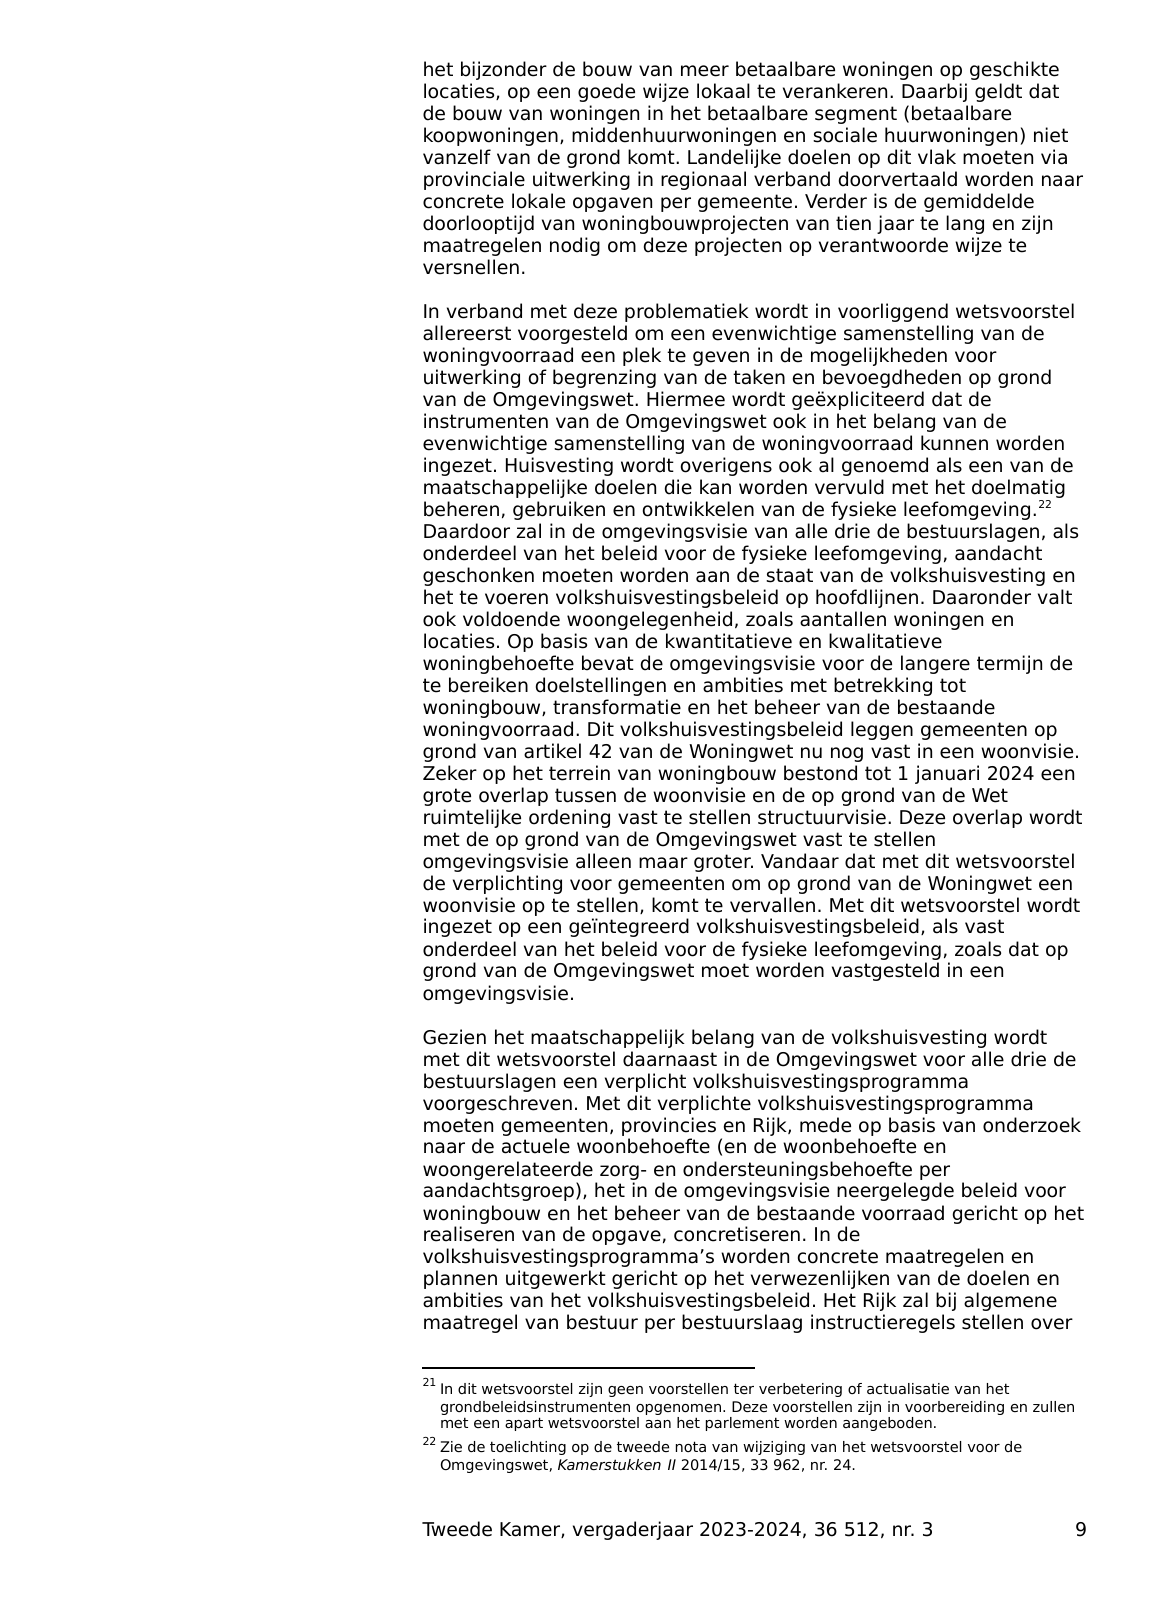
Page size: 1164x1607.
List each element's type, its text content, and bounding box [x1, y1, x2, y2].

text het bijzonder de bouw van meer betaalbare woningen op geschikte locaties, op een goede wijze lokaal te verankeren. Daarbij geldt dat de bouw van woningen in het betaalbare segment (betaalbare koopwoningen, middenhuurwoningen en sociale huurwoningen) niet vanzelf van de grond komt. Landelijke doelen op dit vlak moeten via provinciale uitwerking in regionaal verband doorvertaald worden naar concrete lokale opgaven per gemeente. Verder is de gemiddelde doorlooptijd van woningbouwprojecten van tien jaar te lang en zijn maatregelen nodig om deze projecten op verantwoorde wijze te versnellen. [422, 59, 1087, 279]
text In dit wetsvoorstel zijn geen voorstellen ter verbetering of actualisatie van het grondbeleidsinstrumenten opgenomen. Deze voorstellen zijn in voorbereiding en zullen met een apart wetsvoorstel aan het parlement worden aangeboden. [422, 1377, 1087, 1432]
text In verband met deze problematiek wordt in voorliggend wetsvoorstel allereerst voorgesteld om een evenwichtige samenstelling van de woningvoorraad een plek te geven in de mogelijkheden voor uitwerking of begrenzing van de taken en bevoegdheden op grond van de Omgevingswet. Hiermee wordt geëxpliciteerd dat de instrumenten van de Omgevingswet ook in het belang van de evenwichtige samenstelling van de woningvoorraad kunnen worden ingezet. Huisvesting wordt overigens ook al genoemd als een van de maatschappelijke doelen die kan worden vervuld met het doelmatig beheren, gebruiken en ontwikkelen van de fysieke leefomgeving. Daardoor zal in de omgevingsvisie van alle drie de bestuurslagen, als onderdeel van het beleid voor de fysieke leefomgeving, aandacht geschonken moeten worden aan de staat van de volkshuisvesting en het te voeren volkshuisvestingsbeleid op hoofdlijnen. Daaronder valt ook voldoende woongelegenheid, zoals aantallen woningen en locaties. Op basis van de kwantitatieve en kwalitatieve woningbehoefte bevat de omgevingsvisie voor de langere termijn de te bereiken doelstellingen en ambities met betrekking tot woningbouw, transformatie en het beheer van de bestaande woningvoorraad. Dit volkshuisvestingsbeleid leggen gemeenten op grond van artikel 42 van de Woningwet nu nog vast in een woonvisie. Zeker op het terrein van woningbouw bestond tot 1 januari 2024 een grote overlap tussen de woonvisie en de op grond van de Wet ruimtelijke ordening vast te stellen structuurvisie. Deze overlap wordt met de op grond van de Omgevingswet vast te stellen omgevingsvisie alleen maar groter. Vandaar dat met dit wetsvoorstel de verplichting voor gemeenten om op grond van de Woningwet een woonvisie op te stellen, komt te vervallen. Met dit wetsvoorstel wordt ingezet op een geïntegreerd volkshuisvestingsbeleid, als vast onderdeel van het beleid voor de fysieke leefomgeving, zoals dat op grond van de Omgevingswet moet worden vastgesteld in een omgevingsvisie. [422, 301, 1087, 1004]
text Gezien het maatschappelijk belang van de volkshuisvesting wordt met dit wetsvoorstel daarnaast in de Omgevingswet voor alle drie de bestuurslagen een verplicht volkshuisvestingsprogramma voorgeschreven. Met dit verplichte volkshuisvestingsprogramma moeten gemeenten, provincies en Rijk, mede op basis van onderzoek naar de actuele woonbehoefte (en de woonbehoefte en woongerelateerde zorg- en ondersteuningsbehoefte per aandachtsgroep), het in de omgevingsvisie neergelegde beleid voor woningbouw en het beheer van de bestaande voorraad gericht op het realiseren van de opgave, concretiseren. In de volkshuisvestingsprogramma’s worden concrete maatregelen en plannen uitgewerkt gericht op het verwezenlijken van de doelen en ambities van het volkshuisvestingsbeleid. Het Rijk zal bij algemene maatregel van bestuur per bestuurslaag instructieregels stellen over [422, 1027, 1087, 1334]
text Zie de toelichting op de tweede nota van wijziging van het wetsvoorstel voor de Omgevingswet, Kamerstukken II 2014/15, 33 962, nr. 24. [422, 1435, 1087, 1474]
